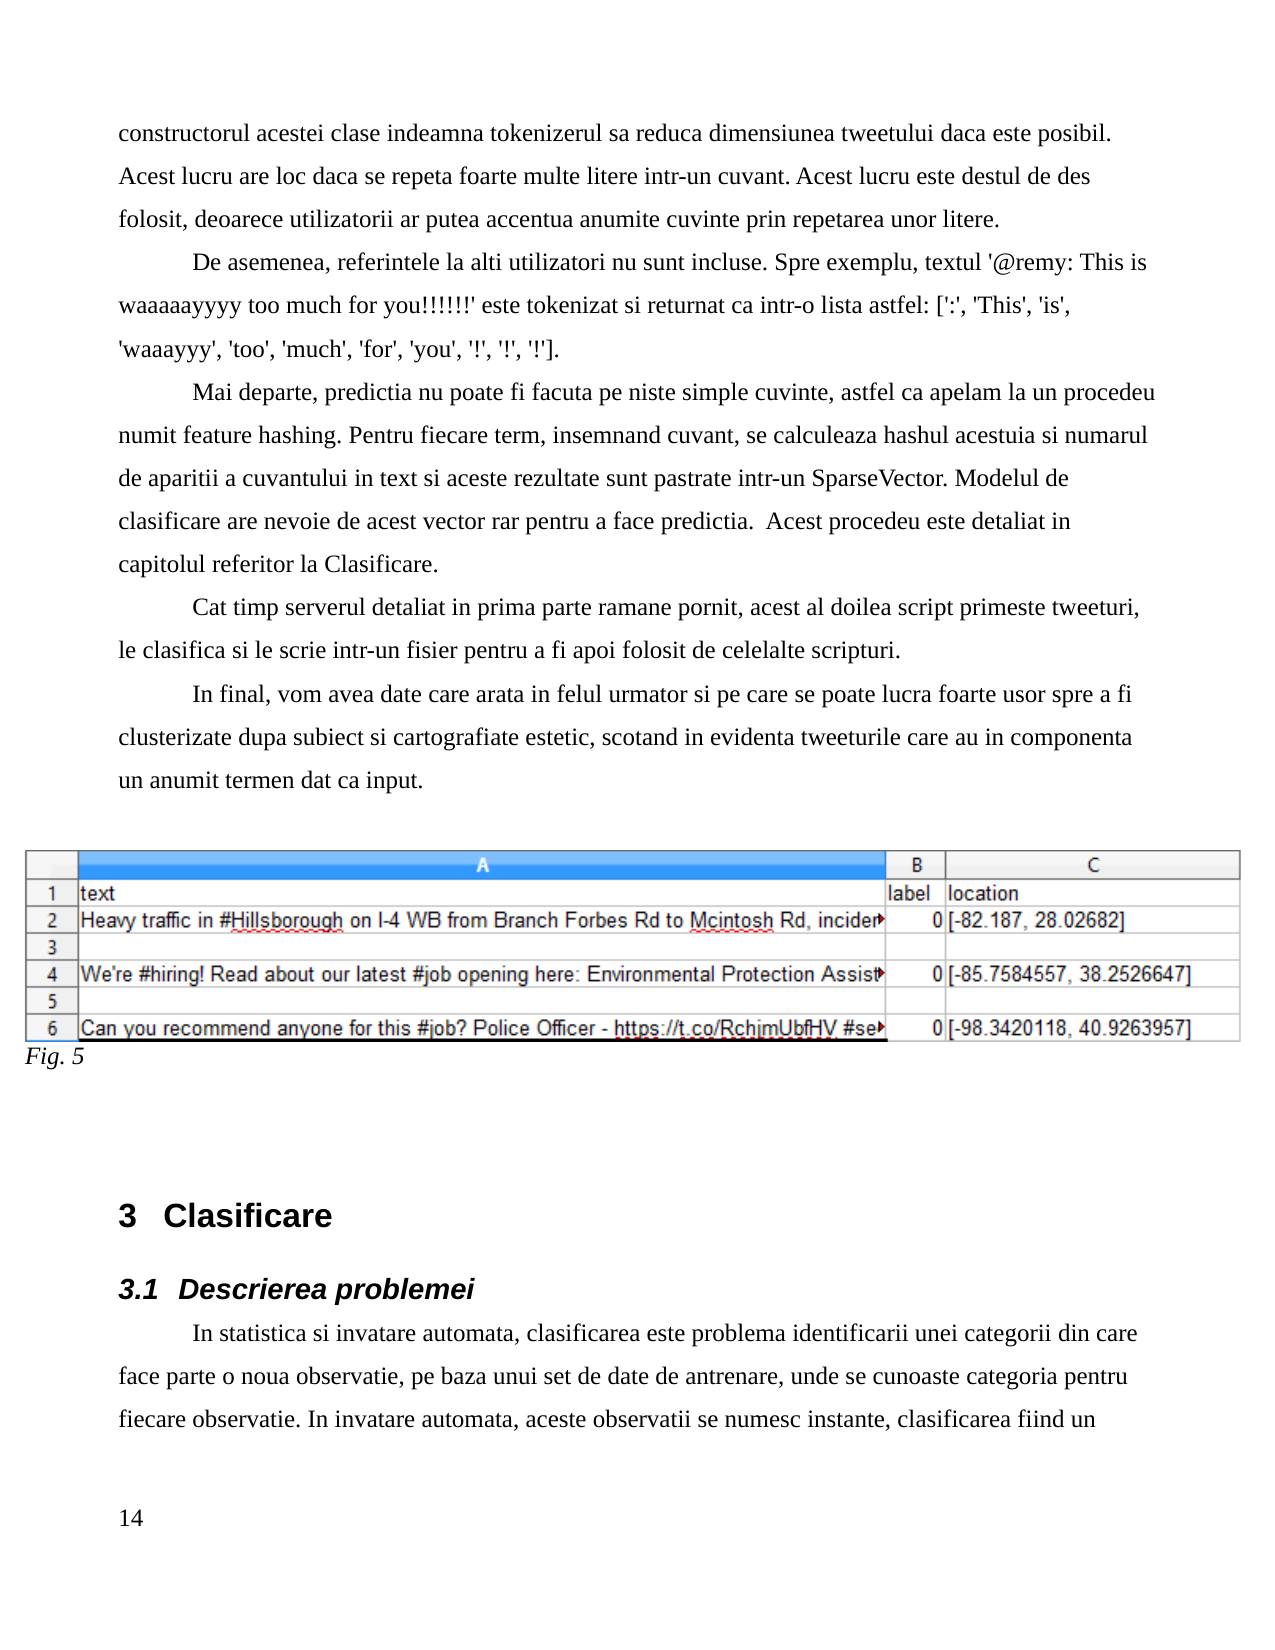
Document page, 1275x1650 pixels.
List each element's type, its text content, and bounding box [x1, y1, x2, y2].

text Fig. 5 [25, 1042, 1241, 1070]
text De asemenea, referintele la alti utilizatori nu sunt incluse. Spre exemplu, textul '@remy: This is waaaaayyyy too much for you!!!!!!' este tokenizat si returnat ca intr-o lista astfel: [':', 'This', 'is', 'waaayyy', 'too', 'much', 'for', 'you', '!', '!', '!']. [118, 247, 1157, 362]
text Mai departe, predictia nu poate fi facuta pe niste simple cuvinte, astfel ca apelam la un procedeu numit feature hashing. Pentru fiecare term, insemnand cuvant, se calculeaza hashul acestuia si numarul de aparitii a cuvantului in text si aceste rezultate sunt pastrate intr-un SparseVector. Modelul de clasificare are nevoie de acest vector rar pentru a face predictia. Acest procedeu este detaliat in capitolul referitor la Clasificare. [118, 377, 1157, 578]
text In statistica si invatare automata, clasificarea este problema identificarii unei categorii din care face parte o noua observatie, pe baza unui set de date de antrenare, unde se cunoaste categoria pentru fiecare observatie. In invatare automata, aceste observatii se numesc instante, clasificarea fiind un [118, 1318, 1157, 1433]
text Cat timp serverul detaliat in prima parte ramane pornit, acest al doilea script primeste tweeturi, le clasifica si le scrie intr-un fisier pentru a fi apoi folosit de celelalte scripturi. [118, 592, 1157, 664]
text In final, vom avea date care arata in felul urmator si pe care se poate lucra foarte usor spre a fi clusterizate dupa subiect si cartografiate estetic, scotand in evidenta tweeturile care au in componenta un anumit termen dat ca input. [118, 679, 1157, 794]
picture [24, 850, 1241, 1042]
subtitle Clasificare [118, 1196, 1157, 1234]
subtitle Descrierea problemei [118, 1272, 1157, 1306]
text constructorul acestei clase indeamna tokenizerul sa reduca dimensiunea tweetului daca este posibil. Acest lucru are loc daca se repeta foarte multe litere intr-un cuvant. Acest lucru este destul de des folosit, deoarece utilizatorii ar putea accentua anumite cuvinte prin repetarea unor litere. [118, 118, 1157, 233]
